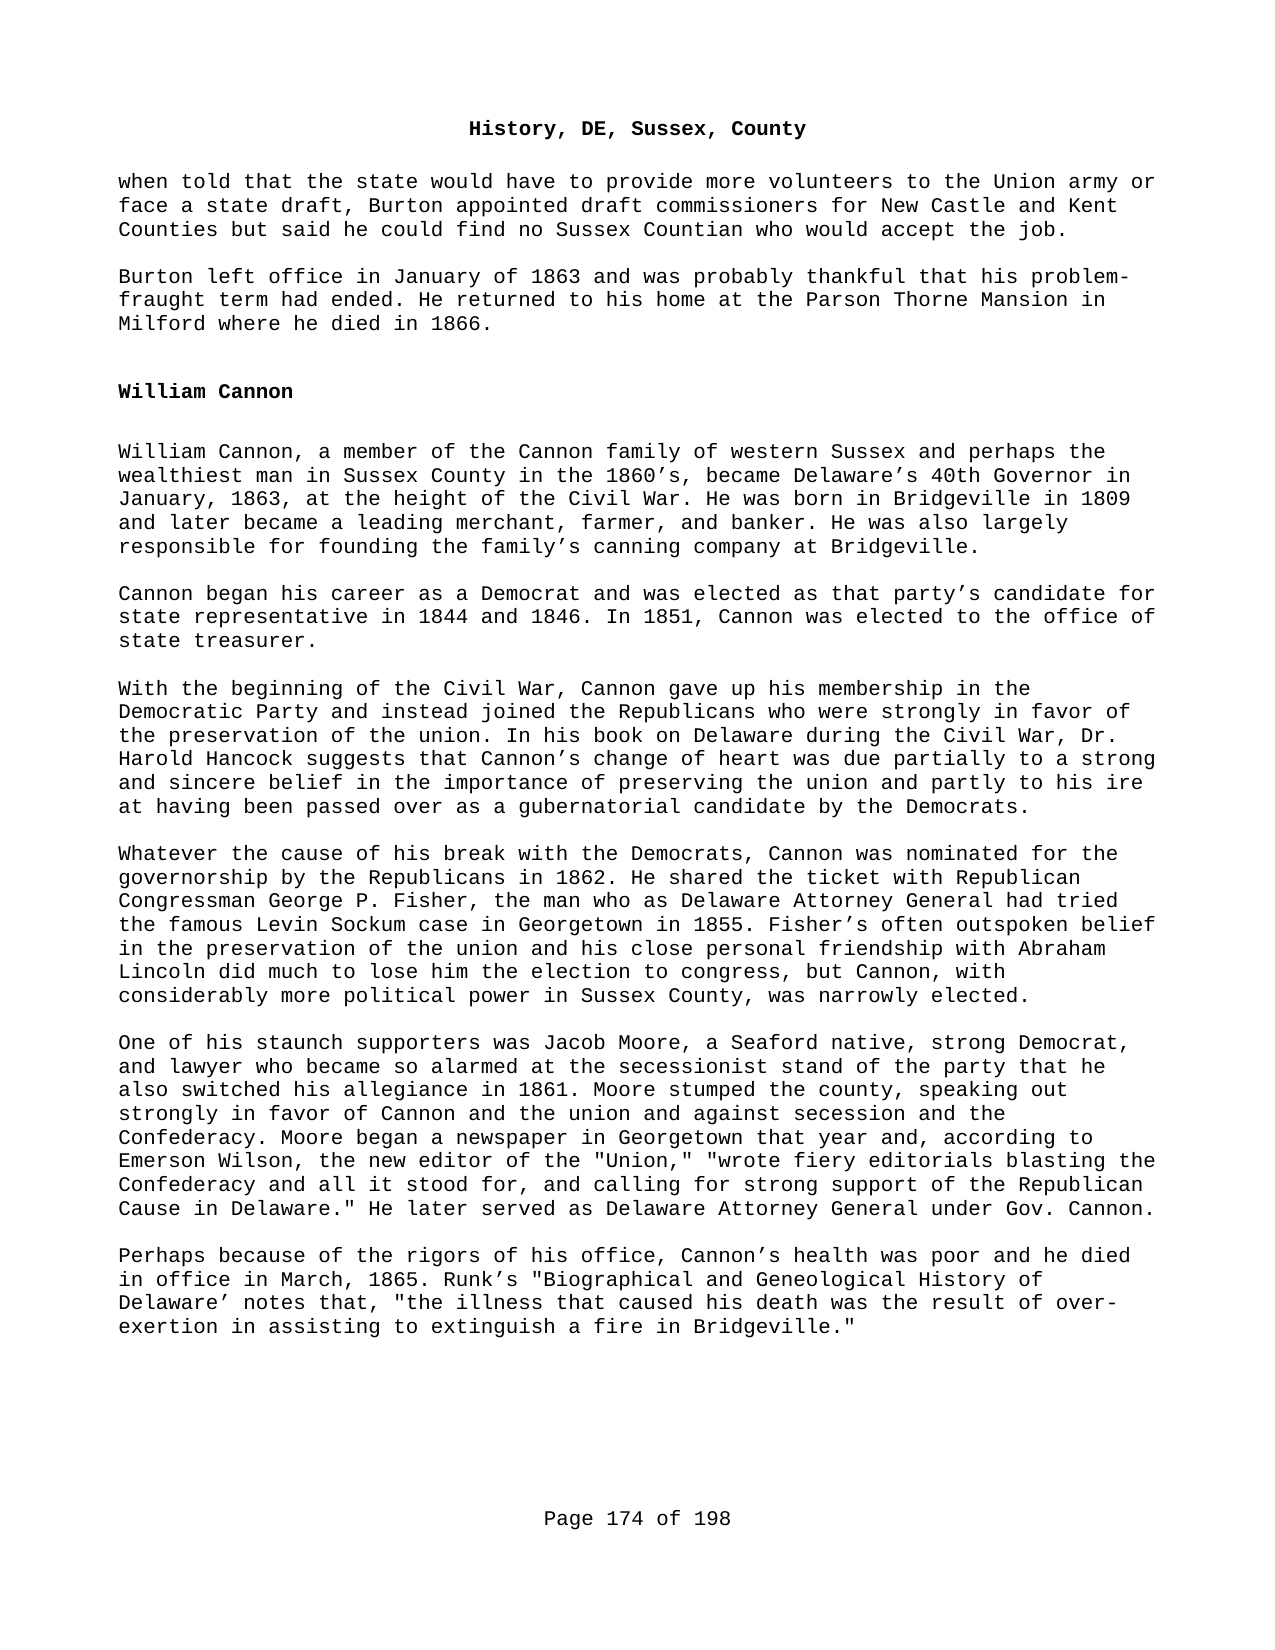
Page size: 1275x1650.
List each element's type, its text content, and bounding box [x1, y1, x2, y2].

text Cannon began his career as a Democrat and was elected as that party’s candidate for state representative in 1844 and 1846. In 1851, Cannon was elected to the office of state treasurer. [118, 583, 1157, 654]
text With the beginning of the Civil War, Cannon gave up his membership in the Democratic Party and instead joined the Republicans who were strongly in favor of the preservation of the union. In his book on Delaware during the Civil War, Dr. Harold Hancock suggests that Cannon’s change of heart was due partially to a strong and sincere belief in the importance of preserving the union and partly to his ire at having been passed over as a gubernatorial candidate by the Democrats. [118, 677, 1157, 819]
text One of his staunch supporters was Jacob Moore, a Seaford native, strong Democrat, and lawyer who became so alarmed at the secessionist stand of the party that he also switched his allegiance in 1861. Moore stumped the county, speaking out strongly in favor of Cannon and the union and against secession and the Confederacy. Moore began a newspaper in Georgetown that year and, according to Emerson Wilson, the new editor of the "Union," "wrote fiery editorials blasting the Confederacy and all it stood for, and calling for strong support of the Republican Cause in Delaware." He later served as Delaware Attorney General under Gov. Cannon. [118, 1032, 1157, 1221]
text Burton left office in January of 1863 and was probably thankful that his problem-fraught term had ended. He returned to his home at the Parson Thorne Mansion in Milford where he died in 1866. [118, 266, 1157, 337]
subtitle William Cannon [118, 381, 1157, 405]
text Perhaps because of the rigors of his office, Cannon’s health was poor and he died in office in March, 1865. Runk’s "Biographical and Geneological History of Delaware’ notes that, "the illness that caused his death was the result of over-exertion in assisting to extinguish a fire in Bridgeville." [118, 1245, 1157, 1339]
text William Cannon, a member of the Cannon family of western Sussex and perhaps the wealthiest man in Sussex County in the 1860’s, became Delaware’s 40th Governor in January, 1863, at the height of the Civil War. He was born in Bridgeville in 1809 and later became a leading merchant, farmer, and banker. He was also largely responsible for founding the family’s canning company at Bridgeville. [118, 441, 1157, 559]
text Whatever the cause of his break with the Democrats, Cannon was nominated for the governorship by the Republicans in 1862. He shared the ticket with Republican Congressman George P. Fisher, the man who as Delaware Attorney General had tried the famous Levin Sockum case in Georgetown in 1855. Fisher’s often outspoken belief in the preservation of the union and his close personal friendship with Abraham Lincoln did much to lose him the election to congress, but Cannon, with considerably more political power in Sussex County, was narrowly elected. [118, 843, 1157, 1008]
text when told that the state would have to provide more volunteers to the Union army or face a state draft, Burton appointed draft commissioners for New Castle and Kent Counties but said he could find no Sussex Countian who would accept the job. [118, 171, 1157, 242]
